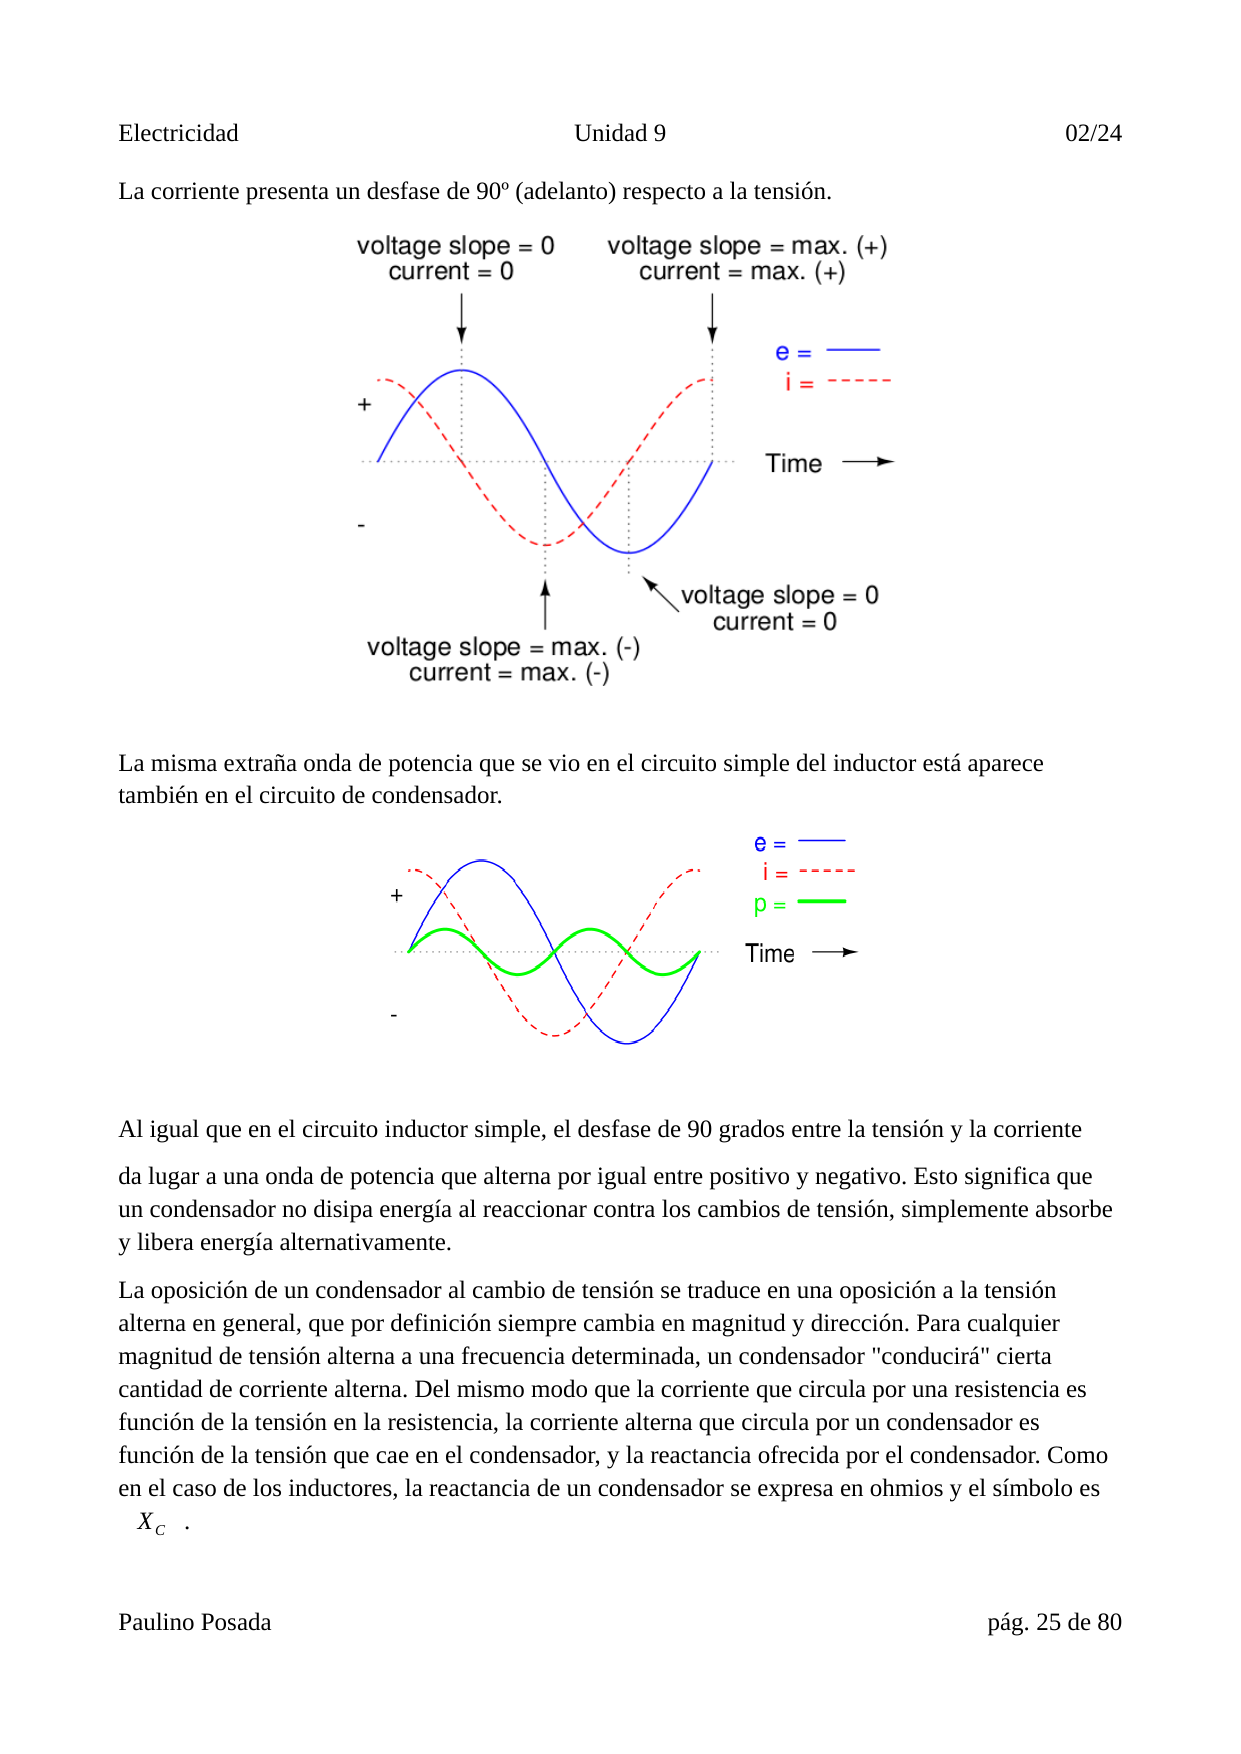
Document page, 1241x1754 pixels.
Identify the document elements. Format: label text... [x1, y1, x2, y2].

text La corriente presenta un desfase de 90º (adelanto) respecto a la tensión. [118, 176, 1122, 205]
picture [332, 223, 908, 697]
text La oposición de un condensador al cambio de tensión se traduce en una oposición a la tensión alterna en general, que por definición siempre cambia en magnitud y dirección. Para cualquier magnitud de tensión alterna a una frecuencia determinada, un condensador "conducirá" cierta cantidad de corriente alterna. Del mismo modo que la corriente que circula por una resistencia es función de la tensión en la resistencia, la corriente alterna que circula por un condensador es función de la tensión que cae en el condensador, y la reactancia ofrecida por el condensador. Como en el caso de los inductores, la reactancia de un condensador se expresa en ohmios y el símbolo es. [118, 1275, 1122, 1539]
text La misma extraña onda de potencia que se vio en el circuito simple del inductor está aparece también en el circuito de condensador. [118, 748, 1122, 809]
text da lugar a una onda de potencia que alterna por igual entre positivo y negativo. Esto significa que un condensador no disipa energía al reaccionar contra los cambios de tensión, simplemente absorbe y libera energía alternativamente. [118, 1161, 1122, 1256]
picture [377, 828, 863, 1053]
text Al igual que en el circuito inductor simple, el desfase de 90 grados entre la tensión y la corriente [118, 1114, 1122, 1143]
